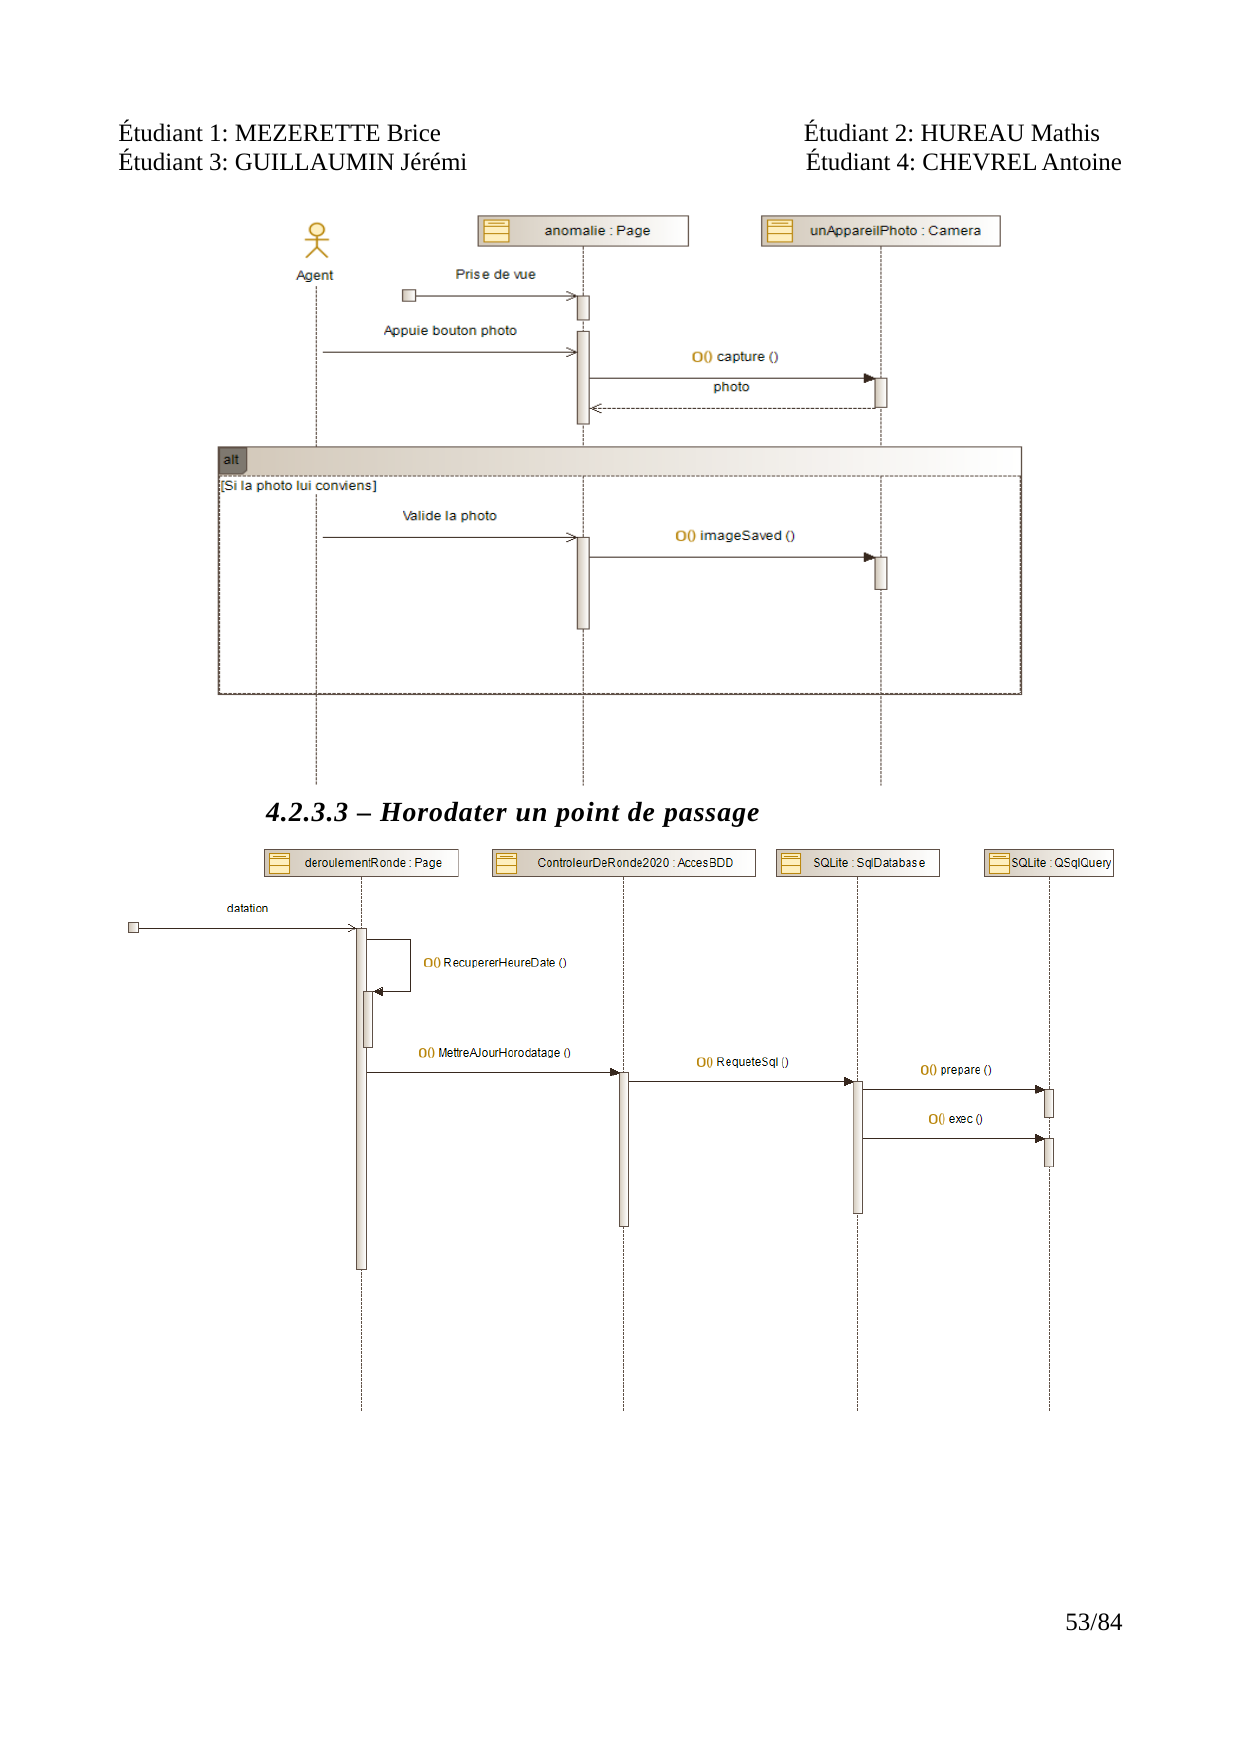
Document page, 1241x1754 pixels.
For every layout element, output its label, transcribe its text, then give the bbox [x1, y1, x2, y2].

picture [118, 840, 1123, 1421]
picture [206, 205, 1034, 796]
subtitle 4.2.3.3 – Horodater un point de passage [118, 796, 1122, 827]
